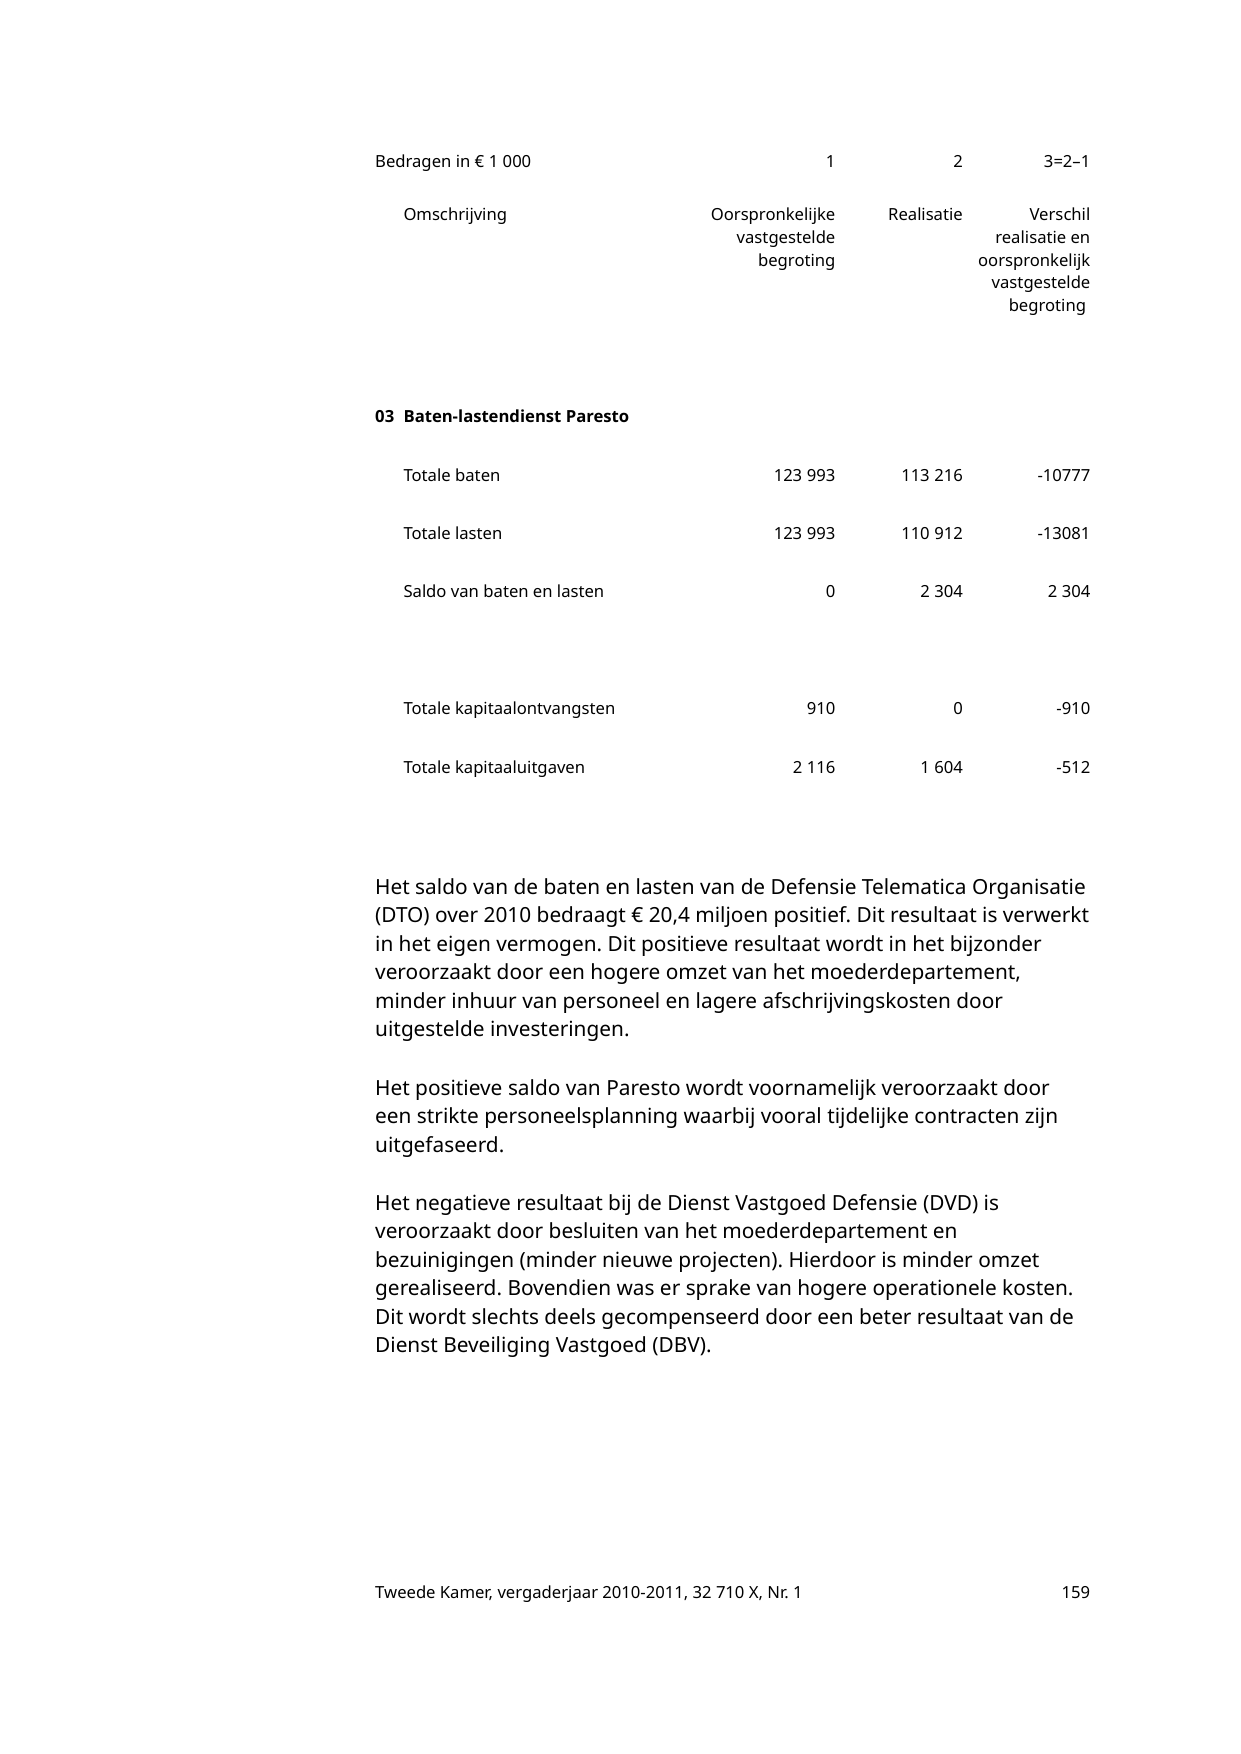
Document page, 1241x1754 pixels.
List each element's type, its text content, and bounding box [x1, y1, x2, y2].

table_header 1 [708, 150, 835, 203]
table_cell [375, 203, 403, 346]
table_cell [963, 639, 1090, 697]
table_cell -10777 [963, 463, 1090, 522]
table_cell 110 912 [835, 522, 963, 580]
table_cell [375, 639, 403, 697]
table_cell [835, 405, 963, 463]
table_header 2 [835, 150, 963, 203]
table_cell Totale baten [403, 463, 708, 522]
table_cell 910 [708, 697, 835, 755]
table_cell Verschil realisatie en oorspronkelijk vastgestelde begroting [963, 203, 1090, 346]
table_cell Omschrijving [403, 203, 708, 346]
table_cell [708, 405, 835, 463]
table_cell [403, 639, 708, 697]
table_cell [403, 346, 708, 405]
table_cell 2 304 [835, 580, 963, 638]
table_cell -512 [963, 755, 1090, 814]
table_cell -13081 [963, 522, 1090, 580]
table_cell Totale kapitaaluitgaven [403, 755, 708, 814]
table_cell 1 604 [835, 755, 963, 814]
table_cell 03 [375, 405, 403, 463]
table_cell 113 216 [835, 463, 963, 522]
table_cell 0 [835, 697, 963, 755]
table_cell [835, 346, 963, 405]
table_cell [963, 346, 1090, 405]
table_cell Oorspronkelijke vastgestelde begroting [708, 203, 835, 346]
table_cell [708, 346, 835, 405]
table_cell [835, 639, 963, 697]
table_cell [375, 580, 403, 638]
table_cell 2 116 [708, 755, 835, 814]
table_cell [375, 522, 403, 580]
table_cell 2 304 [963, 580, 1090, 638]
table_header 3=2–1 [963, 150, 1090, 203]
table_cell [708, 639, 835, 697]
table_cell 123 993 [708, 522, 835, 580]
text Het positieve saldo van Paresto wordt voornamelijk veroorzaakt door een strikte personeelsplanning waarbij vooral tijdelijke contracten zijn uitgefaseerd. [375, 1073, 1090, 1158]
table_cell [375, 346, 403, 405]
table_cell Totale lasten [403, 522, 708, 580]
table_cell Baten-lastendienst Paresto [403, 405, 708, 463]
table_cell Saldo van baten en lasten [403, 580, 708, 638]
table_cell [375, 755, 403, 814]
table_cell [963, 405, 1090, 463]
table_cell Totale kapitaalontvangsten [403, 697, 708, 755]
table_cell 0 [708, 580, 835, 638]
text Het saldo van de baten en lasten van de Defensie Telematica Organisatie (DTO) over 2010 bedraagt € 20,4 miljoen positief. Dit resultaat is verwerkt in het eigen vermogen. Dit positieve resultaat wordt in het bijzonder veroorzaakt door een hogere omzet van het moederdepartement, minder inhuur van personeel en lagere afschrijvingskosten door uitgestelde investeringen. [375, 872, 1090, 1043]
table_cell [375, 697, 403, 755]
text Het negatieve resultaat bij de Dienst Vastgoed Defensie (DVD) is veroorzaakt door besluiten van het moederdepartement en bezuinigingen (minder nieuwe projecten). Hierdoor is minder omzet gerealiseerd. Bovendien was er sprake van hogere operationele kosten. Dit wordt slechts deels gecompenseerd door een beter resultaat van de Dienst Beveiliging Vastgoed (DBV). [375, 1188, 1090, 1359]
table_header Bedragen in € 1 000 [375, 150, 708, 203]
table_cell Realisatie [835, 203, 963, 346]
table_cell [375, 463, 403, 522]
table_cell -910 [963, 697, 1090, 755]
table_cell 123 993 [708, 463, 835, 522]
